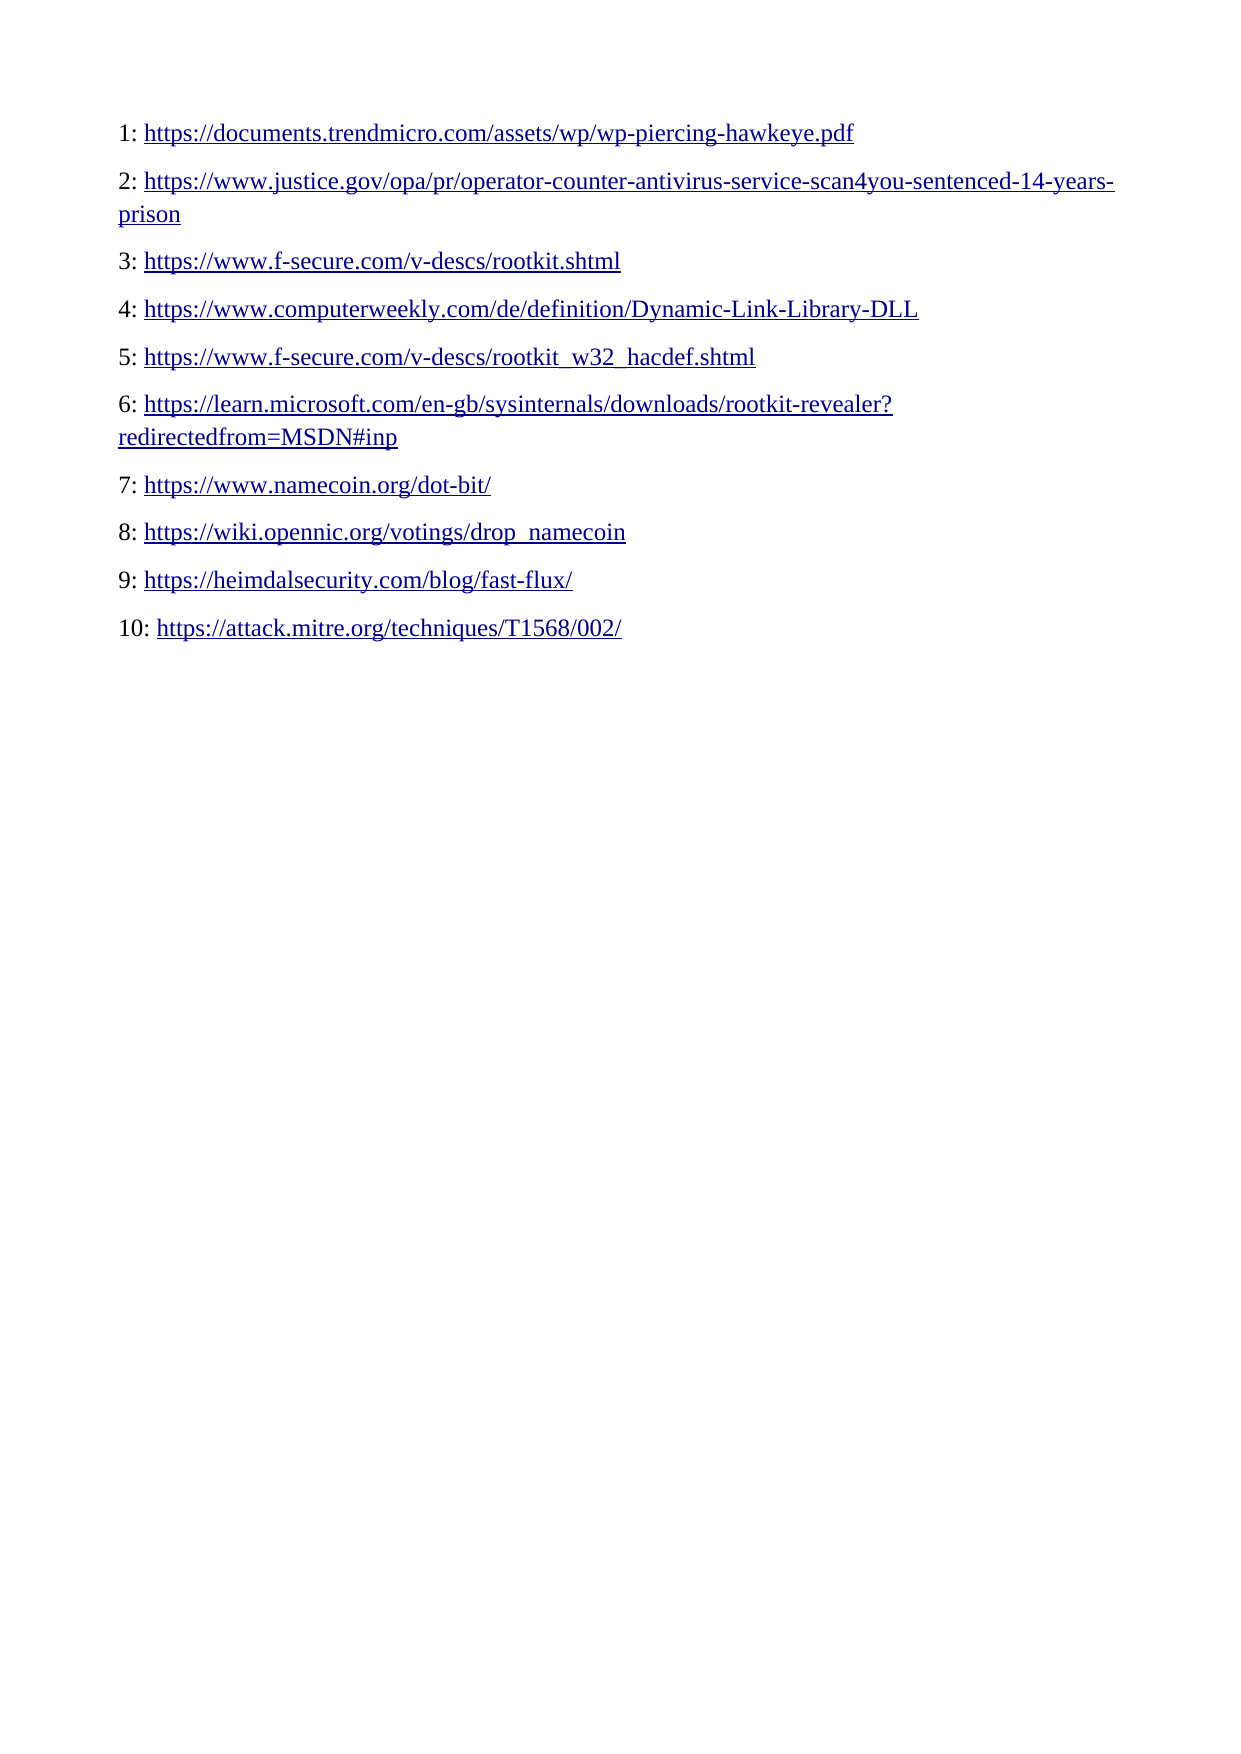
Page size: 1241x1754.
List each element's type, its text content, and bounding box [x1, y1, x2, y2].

text 4: https://www.computerweekly.com/de/definition/Dynamic-Link-Library-DLL [118, 294, 1122, 323]
text 7: https://www.namecoin.org/dot-bit/ [118, 470, 1122, 498]
text 6: https://learn.microsoft.com/en-gb/sysinternals/downloads/rootkit-revealer?redirectedfrom=MSDN#inp [118, 389, 1122, 451]
text 9: https://heimdalsecurity.com/blog/fast-flux/ [118, 565, 1122, 594]
text 2: https://www.justice.gov/opa/pr/operator-counter-antivirus-service-scan4you-sentenced-14-years-prison [118, 166, 1122, 227]
text 1: https://documents.trendmicro.com/assets/wp/wp-piercing-hawkeye.pdf [118, 118, 1122, 147]
text 8: https://wiki.opennic.org/votings/drop_namecoin [118, 517, 1122, 546]
text 10: https://attack.mitre.org/techniques/T1568/002/ [118, 613, 1122, 641]
text 3: https://www.f-secure.com/v-descs/rootkit.shtml [118, 246, 1122, 275]
text 5: https://www.f-secure.com/v-descs/rootkit_w32_hacdef.shtml [118, 342, 1122, 370]
